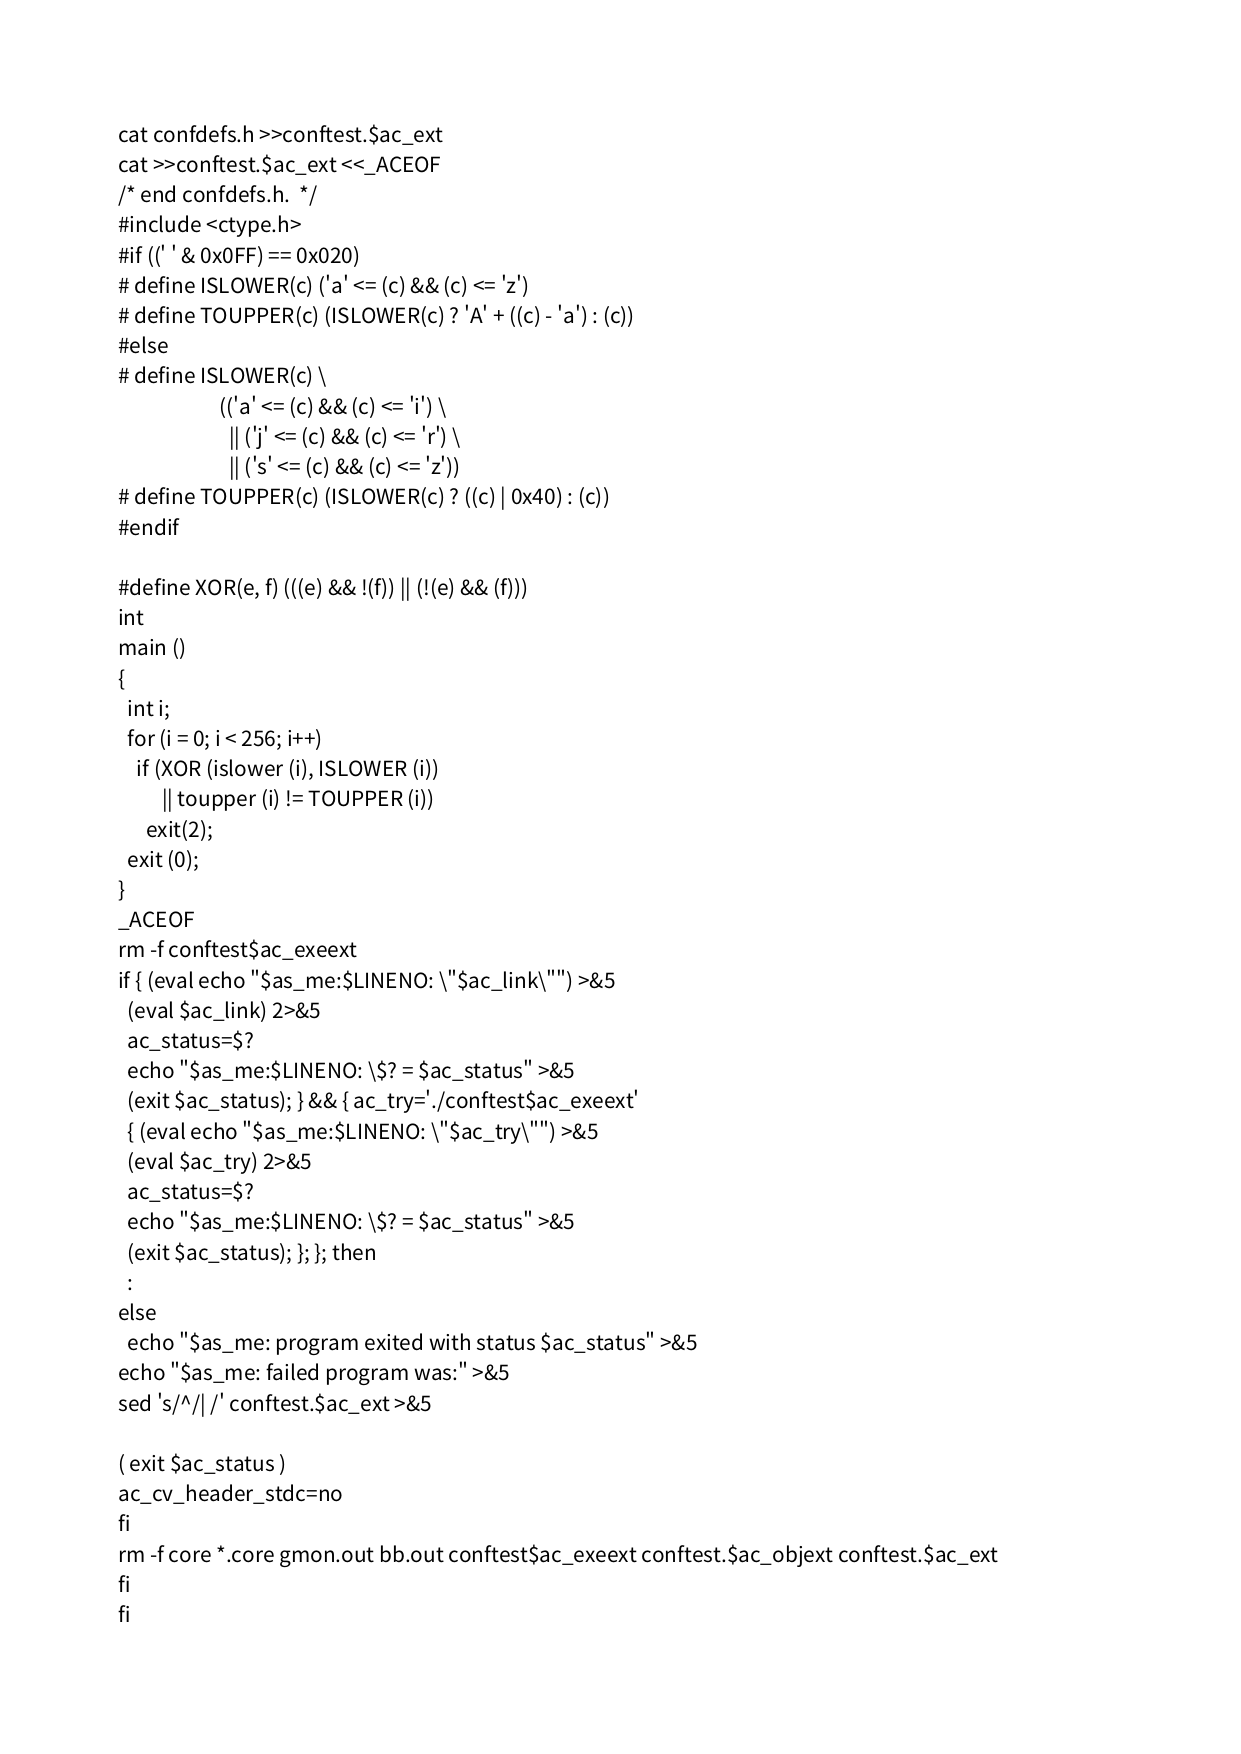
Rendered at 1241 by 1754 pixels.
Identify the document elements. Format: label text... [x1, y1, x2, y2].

text fi [118, 1508, 1122, 1538]
text cat confdefs.h >>conftest.$ac_ext [118, 118, 1122, 148]
text if { (eval echo "$as_me:$LINENO: \"$ac_link\"") >&5 [118, 964, 1122, 994]
text int i; [118, 692, 1122, 722]
text ac_cv_header_stdc=no [118, 1477, 1122, 1508]
text #define XOR(e, f) (((e) && !(f)) || (!(e) && (f))) [118, 571, 1122, 601]
text fi [118, 1598, 1122, 1628]
text if (XOR (islower (i), ISLOWER (i)) [118, 752, 1122, 783]
text rm -f core *.core gmon.out bb.out conftest$ac_exeext conftest.$ac_objext conftest.$ac_ext [118, 1538, 1122, 1568]
text || toupper (i) != TOUPPER (i)) [118, 783, 1122, 813]
text (exit $ac_status); }; }; then [118, 1236, 1122, 1266]
text echo "$as_me: program exited with status $ac_status" >&5 [118, 1326, 1122, 1357]
text # define TOUPPER(c) (ISLOWER(c) ? ((c) | 0x40) : (c)) [118, 481, 1122, 511]
text # define TOUPPER(c) (ISLOWER(c) ? 'A' + ((c) - 'a') : (c)) [118, 299, 1122, 329]
text #if ((' ' & 0x0FF) == 0x020) [118, 239, 1122, 269]
text : [118, 1266, 1122, 1296]
text exit(2); [118, 813, 1122, 843]
text #endif [118, 511, 1122, 541]
text ( exit $ac_status ) [118, 1447, 1122, 1477]
text (('a' <= (c) && (c) <= 'i') \ [118, 390, 1122, 420]
text #include <ctype.h> [118, 209, 1122, 239]
text fi [118, 1568, 1122, 1598]
text int [118, 601, 1122, 632]
text (eval $ac_try) 2>&5 [118, 1145, 1122, 1175]
text #else [118, 329, 1122, 360]
text } [118, 873, 1122, 903]
text exit (0); [118, 843, 1122, 873]
text ac_status=$? [118, 1024, 1122, 1054]
text { (eval echo "$as_me:$LINENO: \"$ac_try\"") >&5 [118, 1115, 1122, 1145]
text || ('j' <= (c) && (c) <= 'r') \ [118, 420, 1122, 450]
text /* end confdefs.h. */ [118, 178, 1122, 209]
text (eval $ac_link) 2>&5 [118, 994, 1122, 1024]
text for (i = 0; i < 256; i++) [118, 722, 1122, 752]
text # define ISLOWER(c) ('a' <= (c) && (c) <= 'z') [118, 269, 1122, 299]
text ac_status=$? [118, 1175, 1122, 1206]
text _ACEOF [118, 903, 1122, 934]
text echo "$as_me:$LINENO: \$? = $ac_status" >&5 [118, 1206, 1122, 1236]
text { [118, 662, 1122, 692]
text rm -f conftest$ac_exeext [118, 934, 1122, 964]
text sed 's/^/| /' conftest.$ac_ext >&5 [118, 1387, 1122, 1417]
text echo "$as_me: failed program was:" >&5 [118, 1357, 1122, 1387]
text else [118, 1296, 1122, 1326]
text # define ISLOWER(c) \ [118, 360, 1122, 390]
text main () [118, 632, 1122, 662]
text echo "$as_me:$LINENO: \$? = $ac_status" >&5 [118, 1054, 1122, 1085]
text cat >>conftest.$ac_ext <<_ACEOF [118, 148, 1122, 178]
text (exit $ac_status); } && { ac_try='./conftest$ac_exeext' [118, 1085, 1122, 1115]
text || ('s' <= (c) && (c) <= 'z')) [118, 450, 1122, 481]
